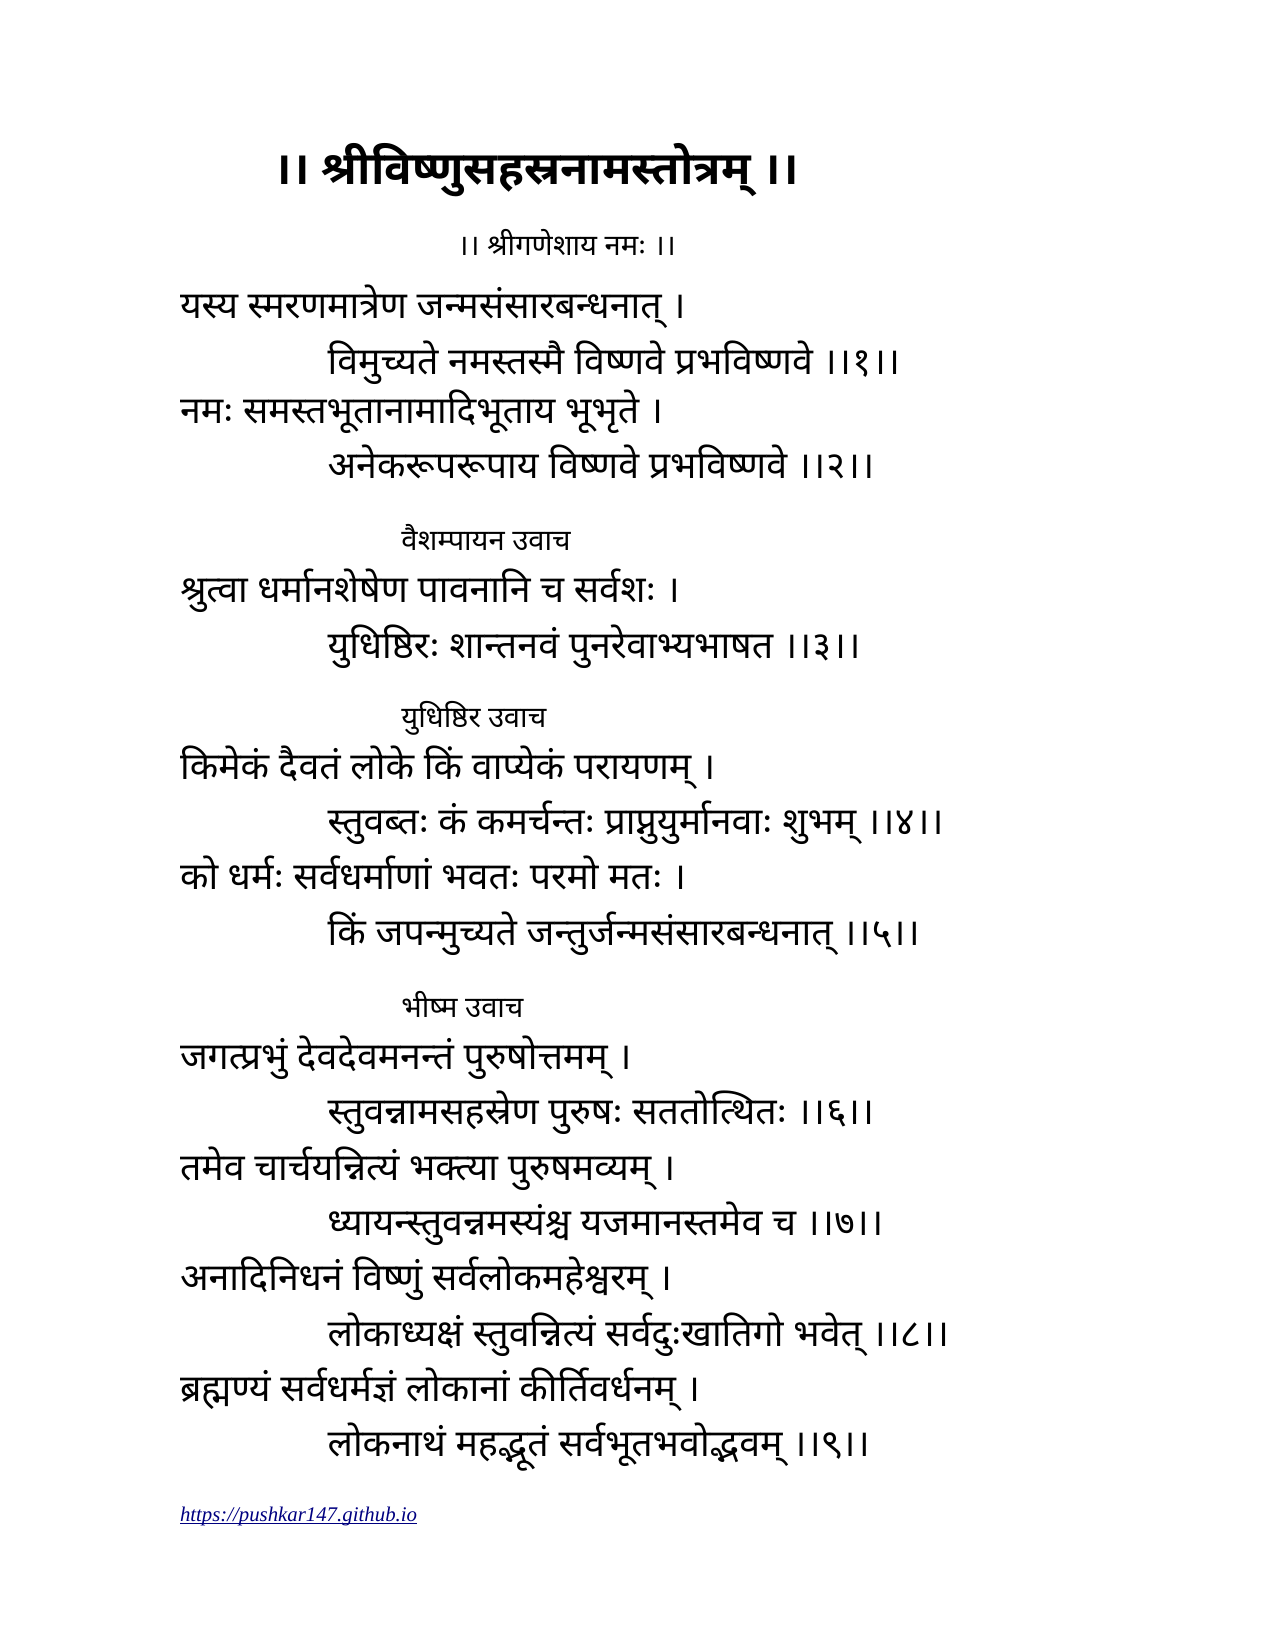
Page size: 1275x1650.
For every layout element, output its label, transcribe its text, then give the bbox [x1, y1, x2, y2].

text ।। श्रीगणेशाय नमः ।। [309, 215, 953, 267]
text युधिष्ठिर उवाच [180, 696, 1160, 739]
text यस्य स्मरणमात्रेण जन्मसंसारबन्धनात् । विमुच्यते नमस्तस्मै विष्णवे प्रभविष्णवे ।।१।। [180, 279, 1160, 389]
text नमः समस्तभूतानामादिभूताय भूभृते । अनेकरूपरूपाय विष्णवे प्रभविष्णवे ।।२।। [180, 389, 1160, 511]
text वैशम्पायन उवाच [180, 511, 1160, 563]
text किमेकं दैवतं लोके किं वाप्येकं परायणम् । स्तुवब्तः कं कमर्चन्तः प्राप्नुयुर्मानवाः शुभम् ।।४।। को धर्मः सर्वधर्माणां भवतः परमो मतः । किं जपन्मुच्यते जन्तुर्जन्मसंसारबन्धनात् ।।५।। [180, 739, 1160, 960]
text भीष्म उवाच [180, 960, 1160, 1029]
subtitle ।। श्रीविष्णुसहस्रनामस्तोत्रम् ।। [180, 143, 953, 203]
text श्रुत्वा धर्मानशेषेण पावनानि च सर्वशः । [180, 563, 1160, 618]
text जगत्प्रभुं देवदेवमनन्तं पुरुषोत्तमम् । स्तुवन्नामसहस्रेण पुरुषः सततोत्थितः ।।६।। तमेव चार्चयन्नित्यं भक्त्या पुरुषमव्यम् । ध्यायन्स्तुवन्नमस्यंश्च यजमानस्तमेव च ।।७।। अनादिनिधनं विष्णुं सर्वलोकमहेश्वरम् । लोकाध्यक्षं स्तुवन्नित्यं सर्वदुःखातिगो भवेत् ।।८।। ब्रह्मण्यं सर्वधर्मज्ञं लोकानां कीर्तिवर्धनम् । लोकनाथं महद्भूतं सर्वभूतभवोद्भवम् ।।९।। [180, 1029, 1160, 1472]
text युधिष्ठिरः शान्तनवं पुनरेवाभ्यभाषत ।।३।। [180, 618, 1160, 696]
